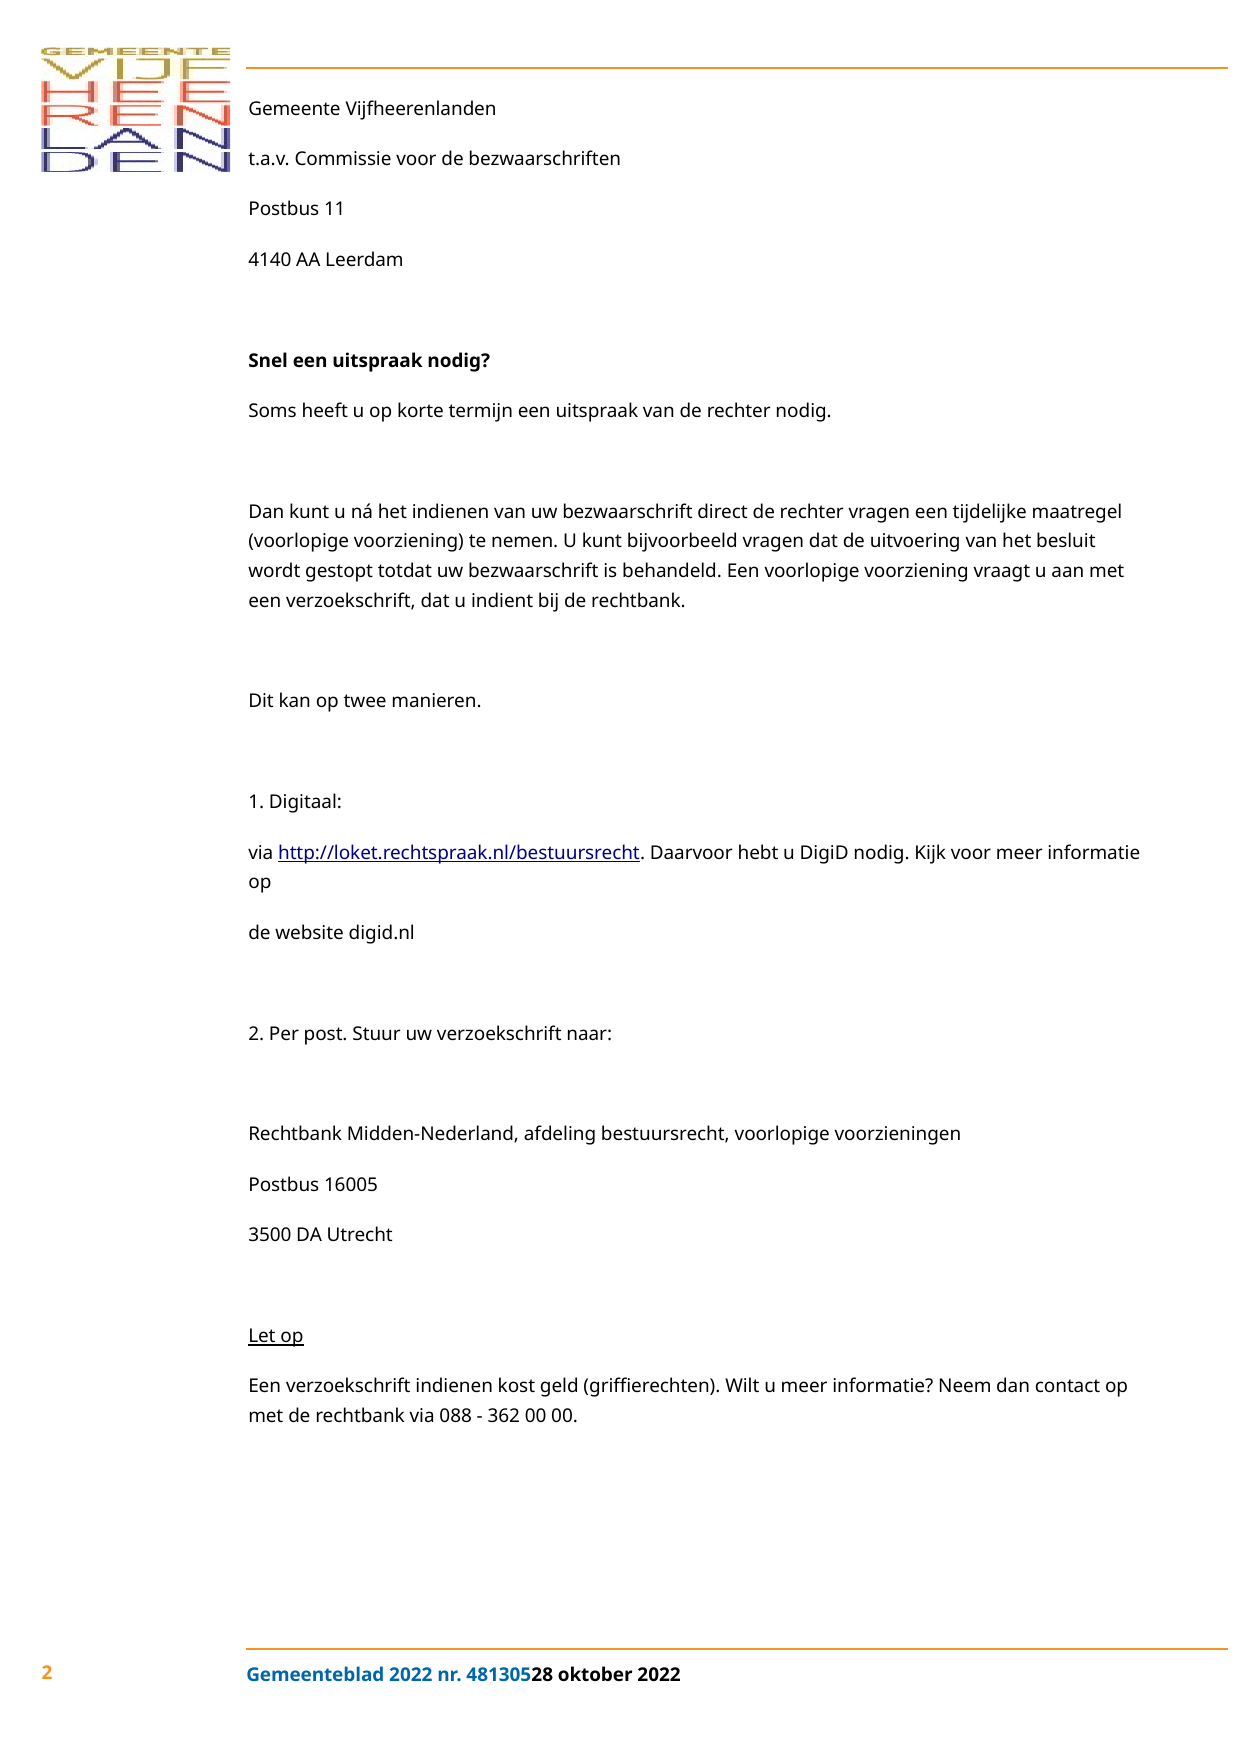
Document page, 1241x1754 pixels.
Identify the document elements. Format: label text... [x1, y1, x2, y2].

text Postbus 16005 [248, 1171, 1152, 1197]
text 3500 DA Utrecht [248, 1221, 1152, 1247]
text Postbus 11 [248, 196, 1152, 221]
text Een verzoekschrift indienen kost geld (griffierechten). Wilt u meer informatie? Neem dan contact op met de rechtbank via 088 - 362 00 00. [248, 1373, 1152, 1428]
text t.a.v. Commissie voor de bezwaarschriften [248, 145, 1152, 171]
text via http://loket.rechtspraak.nl/bestuursrecht. Daarvoor hebt u DigiD nodig. Kijk voor meer informatie op [248, 839, 1152, 894]
text Rechtbank Midden-Nederland, afdeling bestuursrecht, voorlopige voorzieningen [248, 1121, 1152, 1146]
text Dit kan op twee manieren. [248, 688, 1152, 713]
text 1. Digitaal: [248, 788, 1152, 814]
text 2. Per post. Stuur uw verzoekschrift naar: [248, 1020, 1152, 1046]
text de website digid.nl [248, 919, 1152, 945]
text Dan kunt u ná het indienen van uw bezwaarschrift direct de rechter vragen een tijdelijke maatregel (voorlopige voorziening) te nemen. U kunt bijvoorbeeld vragen dat de uitvoering van het besluit wordt gestopt totdat uw bezwaarschrift is behandeld. Een voorlopige voorziening vraagt u aan met een verzoekschrift, dat u indient bij de rechtbank. [248, 498, 1152, 613]
text Let op [248, 1322, 1152, 1348]
text Soms heeft u op korte termijn een uitspraak van de rechter nodig. [248, 397, 1152, 423]
text Snel een uitspraak nodig? [248, 347, 1152, 373]
text 4140 AA Leerdam [248, 246, 1152, 272]
text Gemeente Vijfheerenlanden [248, 95, 1152, 121]
picture [41, 47, 231, 172]
